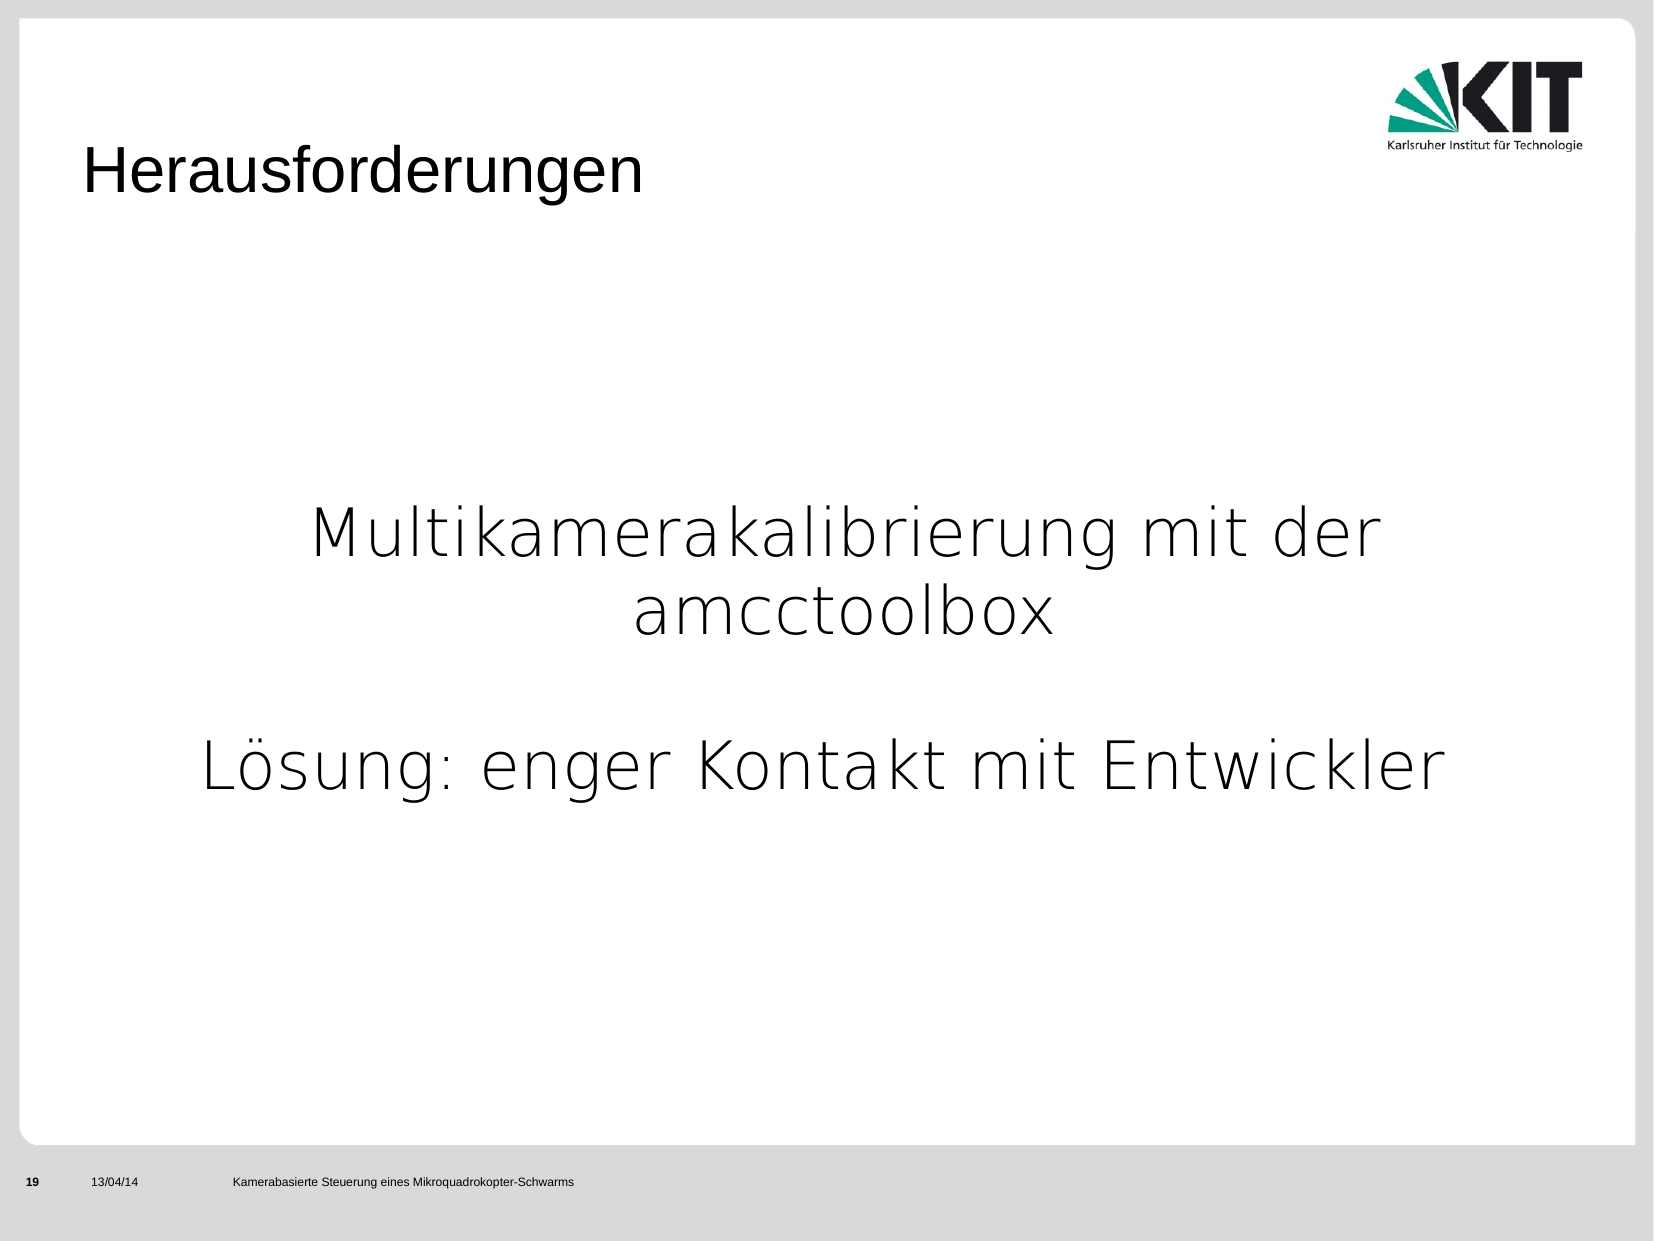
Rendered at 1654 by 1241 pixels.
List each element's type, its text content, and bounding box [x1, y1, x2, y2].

subtitle Multikamerakalibrierung mit der amcctoolbox Lösung: enger Kontakt mit Entwickler [82, 290, 1571, 1010]
picture [0, 0, 1654, 1241]
title Herausforderungen [82, 49, 1571, 257]
